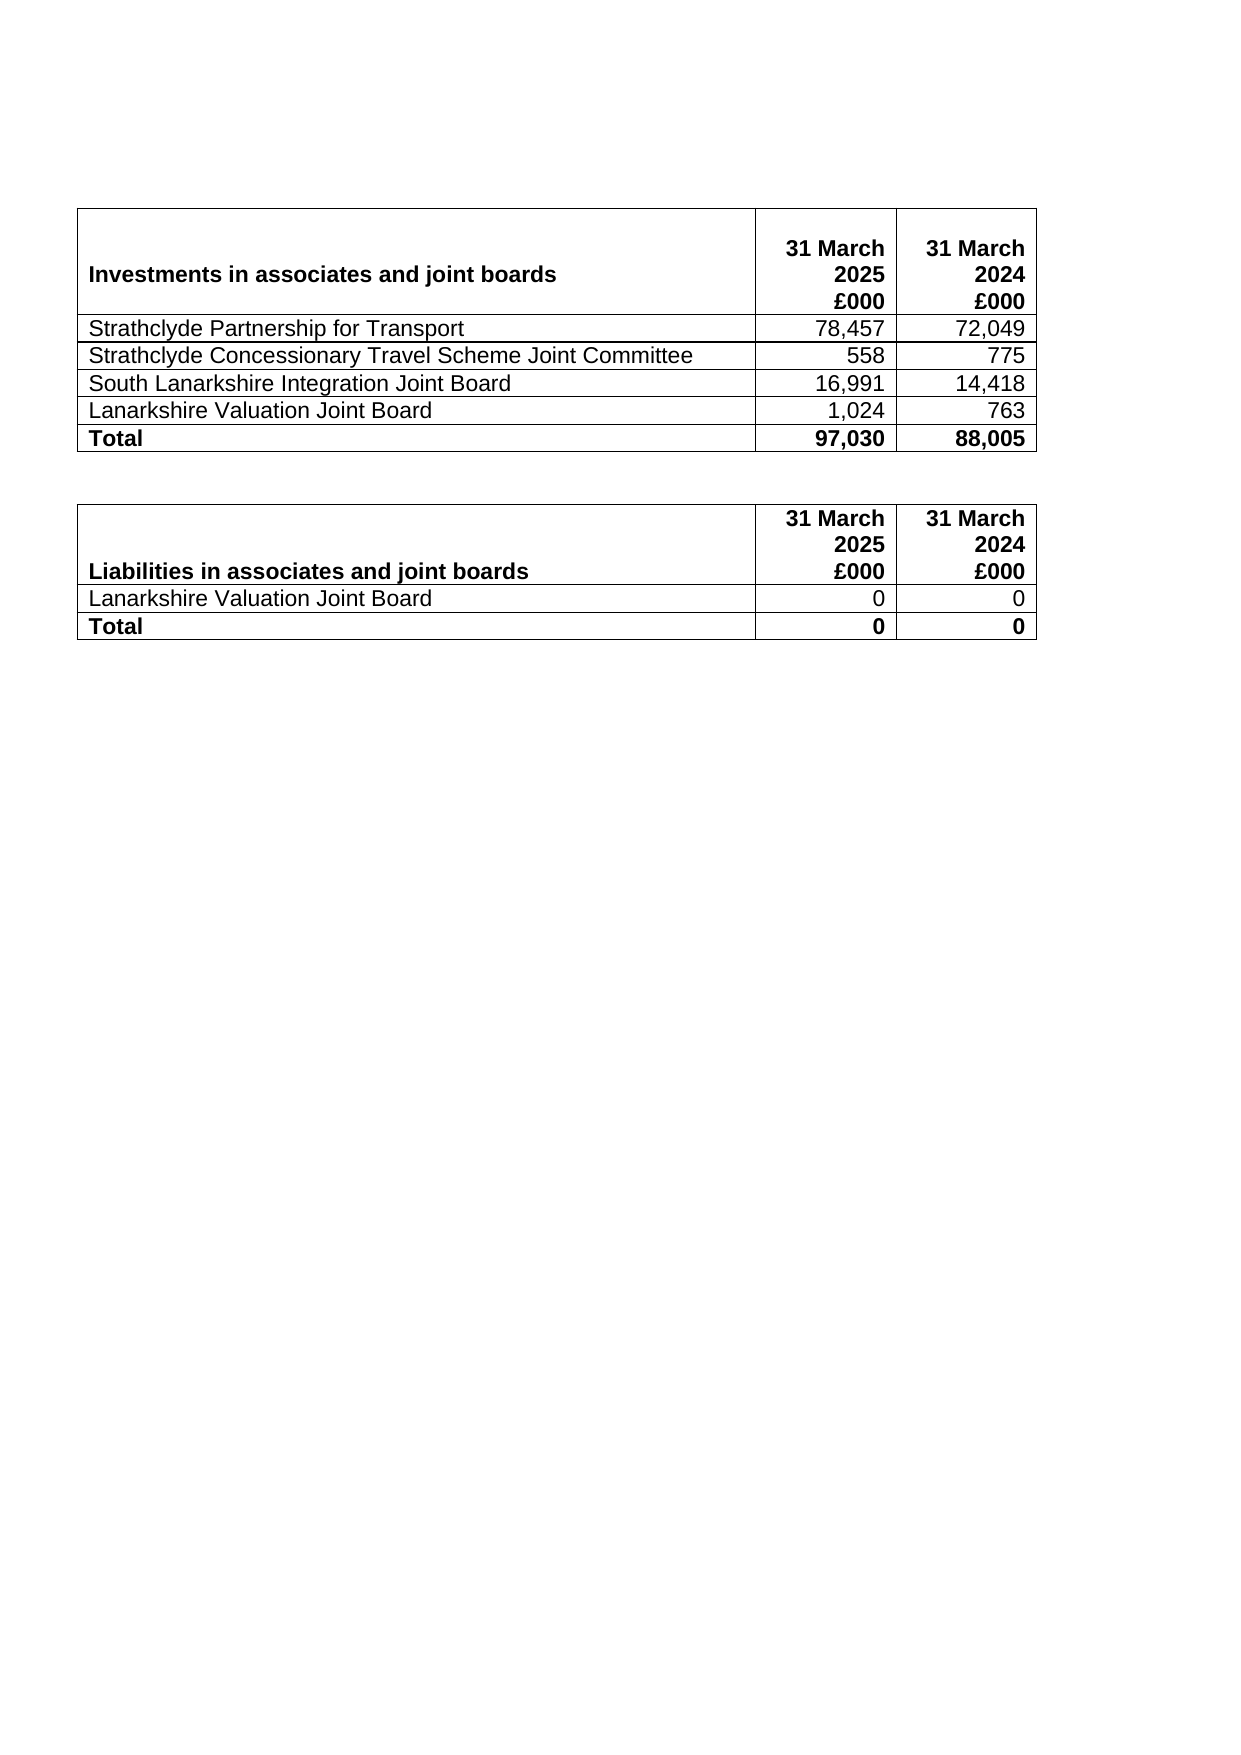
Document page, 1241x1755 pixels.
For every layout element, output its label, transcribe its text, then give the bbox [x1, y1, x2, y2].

table_cell Total [78, 425, 755, 451]
table_header 31 March 2024 £000 [897, 505, 1036, 584]
table_cell 0 [756, 585, 896, 612]
table_cell 775 [897, 343, 1036, 369]
table_cell 0 [756, 613, 896, 639]
table_header 31 March 2024 £000 [897, 209, 1036, 314]
table_cell Strathclyde Partnership for Transport [78, 315, 755, 341]
table_cell 88,005 [897, 425, 1036, 451]
table_cell 16,991 [756, 370, 896, 396]
table_header 31 March 2025 £000 [756, 505, 896, 584]
table_cell 1,024 [756, 397, 896, 424]
table_header 31 March 2025 £000 [756, 209, 896, 314]
table_cell 0 [897, 585, 1036, 612]
table_header Investments in associates and joint boards [78, 209, 755, 314]
table_header Liabilities in associates and joint boards [78, 505, 755, 584]
table_cell South Lanarkshire Integration Joint Board [78, 370, 755, 396]
table_cell 558 [756, 343, 896, 369]
table_cell 0 [897, 613, 1036, 639]
table_cell Lanarkshire Valuation Joint Board [78, 585, 755, 612]
table_cell 97,030 [756, 425, 896, 451]
table_cell Strathclyde Concessionary Travel Scheme Joint Committee [78, 343, 755, 369]
table_cell 72,049 [897, 315, 1036, 341]
table_cell Lanarkshire Valuation Joint Board [78, 397, 755, 424]
table_cell Total [78, 613, 755, 639]
table_cell 78,457 [756, 315, 896, 341]
table_cell 763 [897, 397, 1036, 424]
table_cell 14,418 [897, 370, 1036, 396]
